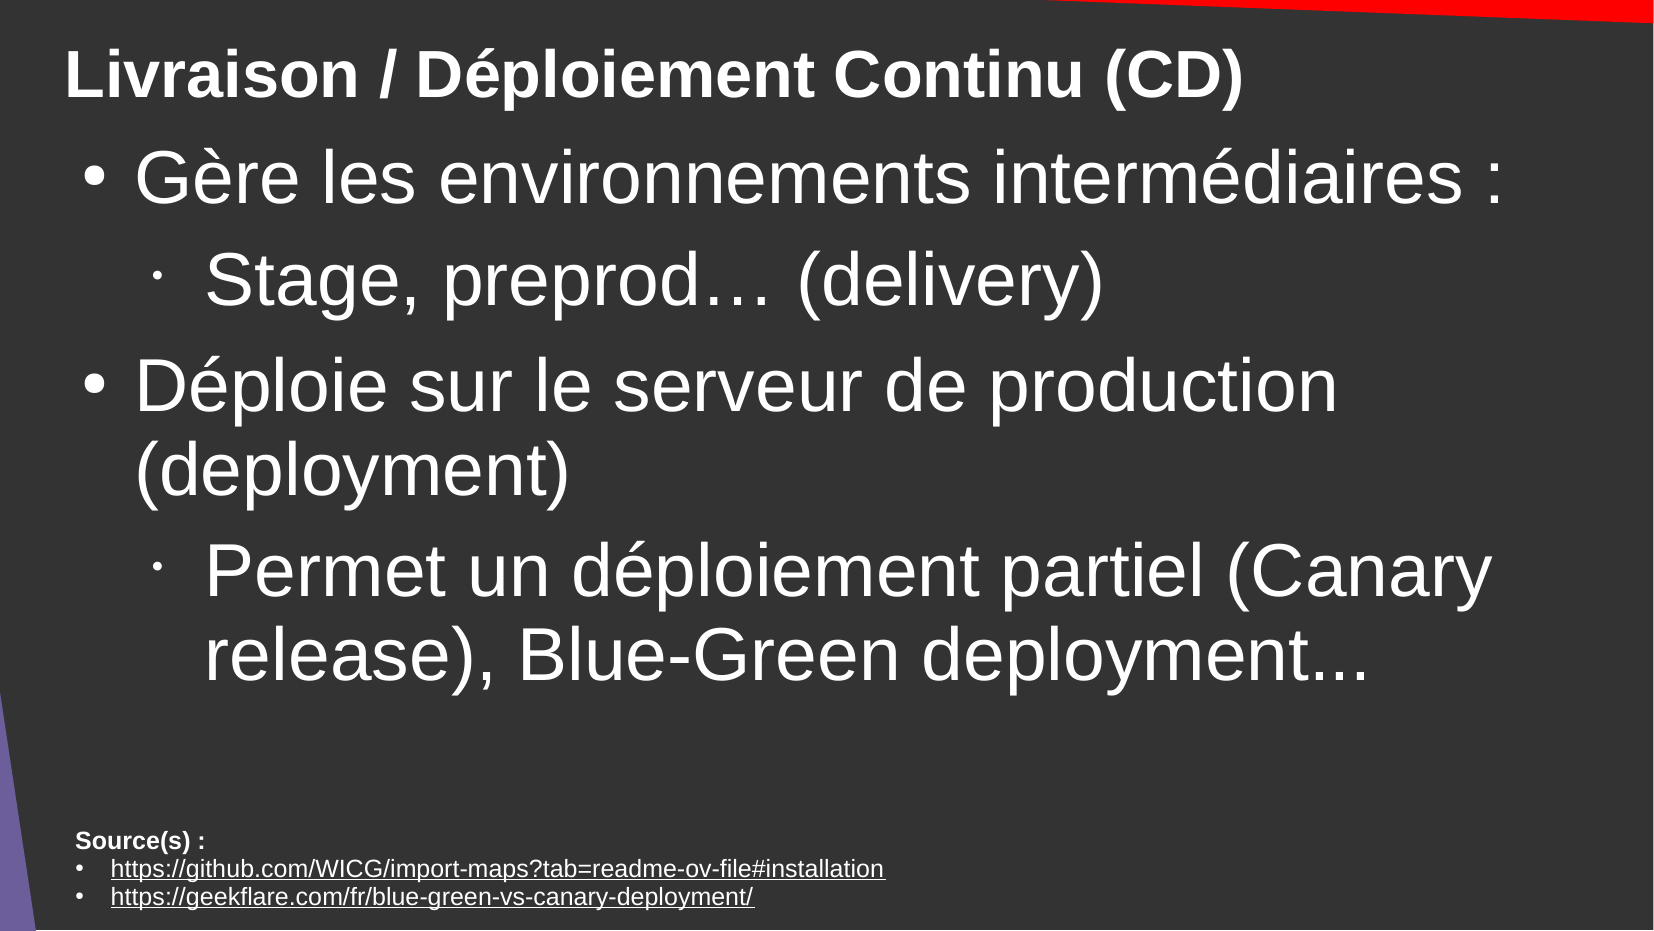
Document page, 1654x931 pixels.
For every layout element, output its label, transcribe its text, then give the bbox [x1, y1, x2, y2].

text_box [1042, 0, 1654, 24]
text_box Source(s) : https://github.com/WICG/import-maps?tab=readme-ov-file#installation https://geekflare.com/fr/blue-green-vs-canary-deployment/ [60, 809, 1546, 919]
text_box [0, 692, 36, 931]
list Gère les environnements intermédiaires : Stage, preprod… (delivery) Déploie sur le serveur de production (deployment) Permet un déploiement partiel (Canary release), Blue-Green deployment... [63, 135, 1542, 809]
title Livraison / Déploiement Continu (CD) [64, 37, 1471, 119]
